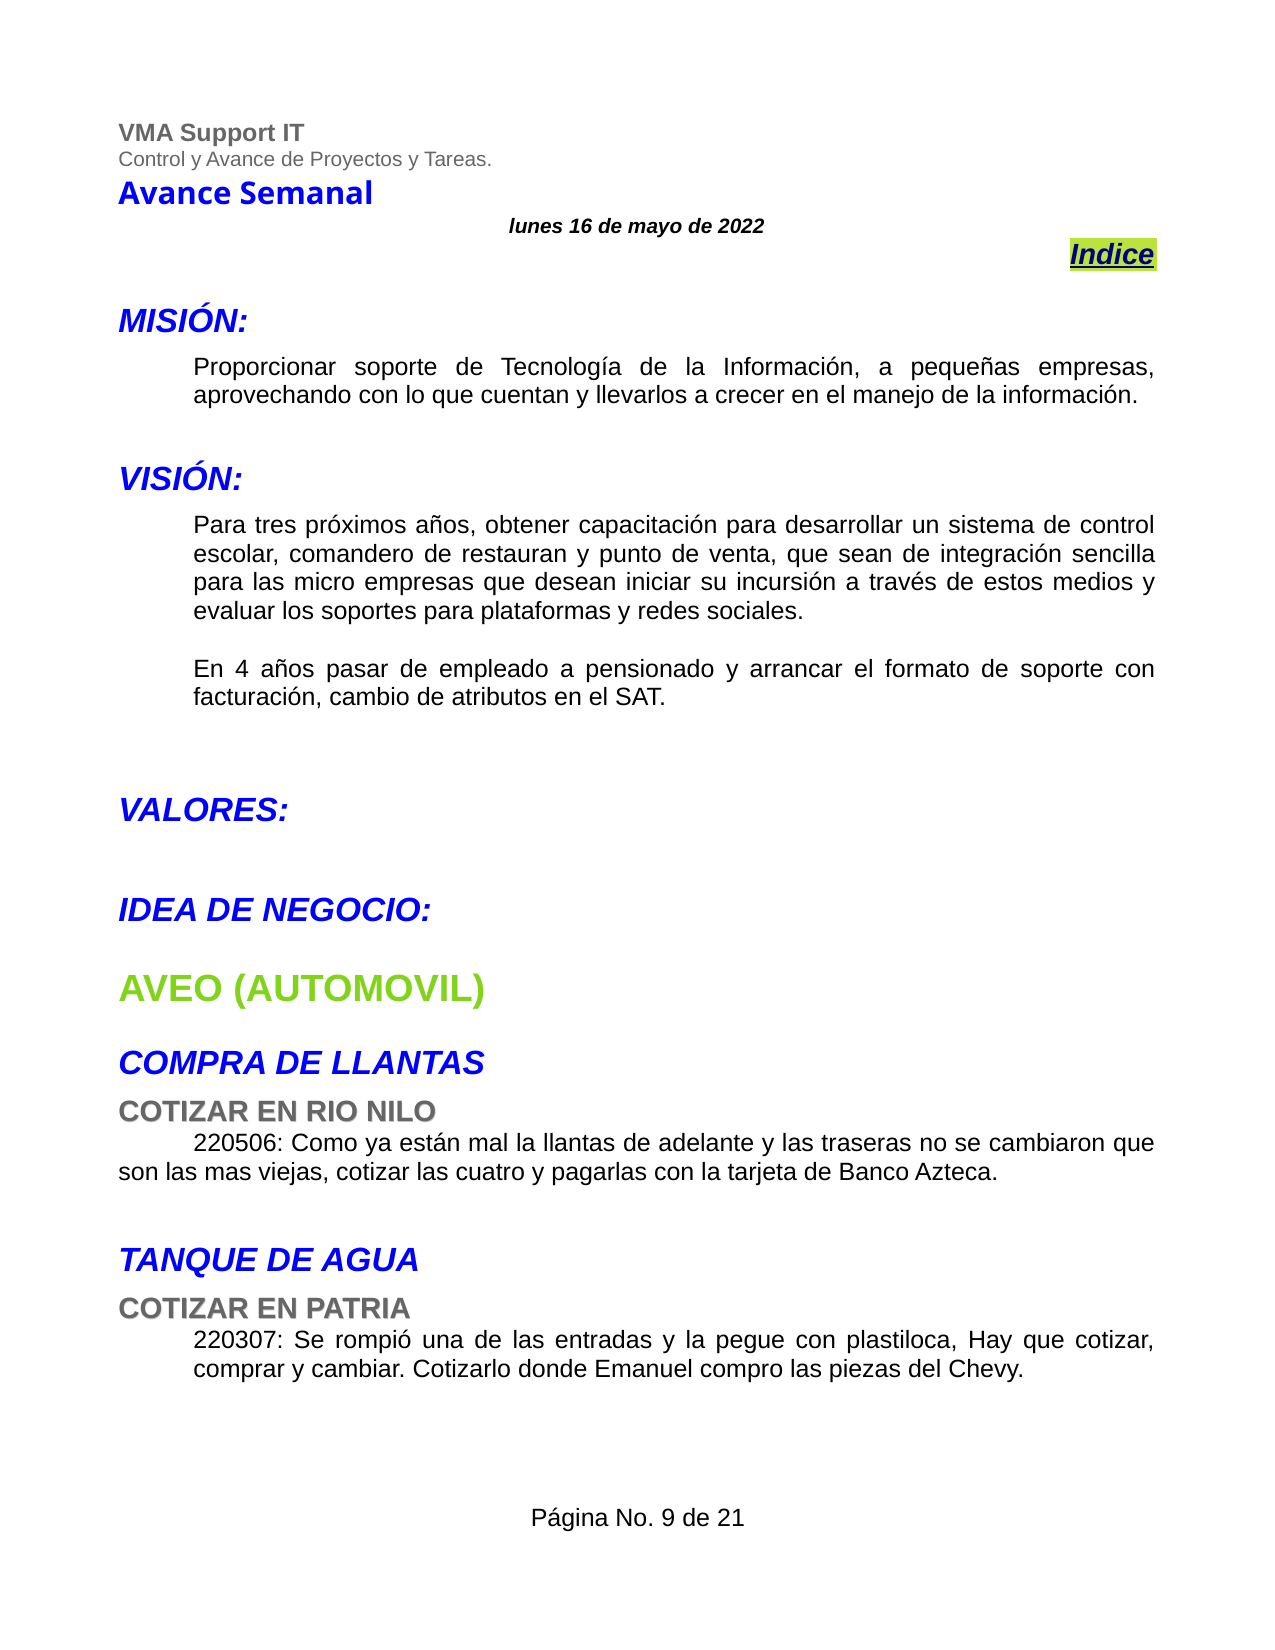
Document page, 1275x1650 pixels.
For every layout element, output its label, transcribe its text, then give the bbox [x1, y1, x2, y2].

subtitle VISIÓN: [118, 459, 1157, 497]
subtitle AVEO (Automovil) [118, 966, 1157, 1010]
text 220506: Como ya están mal la llantas de adelante y las traseras no se cambiaron que son las mas viejas, cotizar las cuatro y pagarlas con la tarjeta de Banco Azteca. [118, 1128, 1157, 1186]
subtitle COTIZAR EN PATRIA [118, 1291, 1157, 1325]
subtitle IDEA DE NEGOCIO: [118, 890, 1157, 929]
text 220307: Se rompió una de las entradas y la pegue con plastiloca, Hay que cotizar, comprar y cambiar. Cotizarlo donde Emanuel compro las piezas del Chevy. [193, 1325, 1157, 1383]
text Para tres próximos años, obtener capacitación para desarrollar un sistema de control escolar, comandero de restauran y punto de venta, que sean de integración sencilla para las micro empresas que desean iniciar su incursión a través de estos medios y evaluar los soportes para plataformas y redes sociales. [193, 510, 1157, 625]
subtitle COMPRA DE LLANTAS [118, 1043, 1157, 1082]
subtitle VALORES: [118, 789, 1157, 828]
subtitle TANQUE DE AGUA [118, 1240, 1157, 1279]
text En 4 años pasar de empleado a pensionado y arrancar el formato de soporte con facturación, cambio de atributos en el SAT. [193, 653, 1157, 711]
subtitle MISIÓN: [118, 300, 1157, 339]
subtitle COTIZAR EN RIO NILO [118, 1094, 1157, 1128]
text Proporcionar soporte de Tecnología de la Información, a pequeñas empresas, aprovechando con lo que cuentan y llevarlos a crecer en el manejo de la información. [193, 352, 1157, 409]
